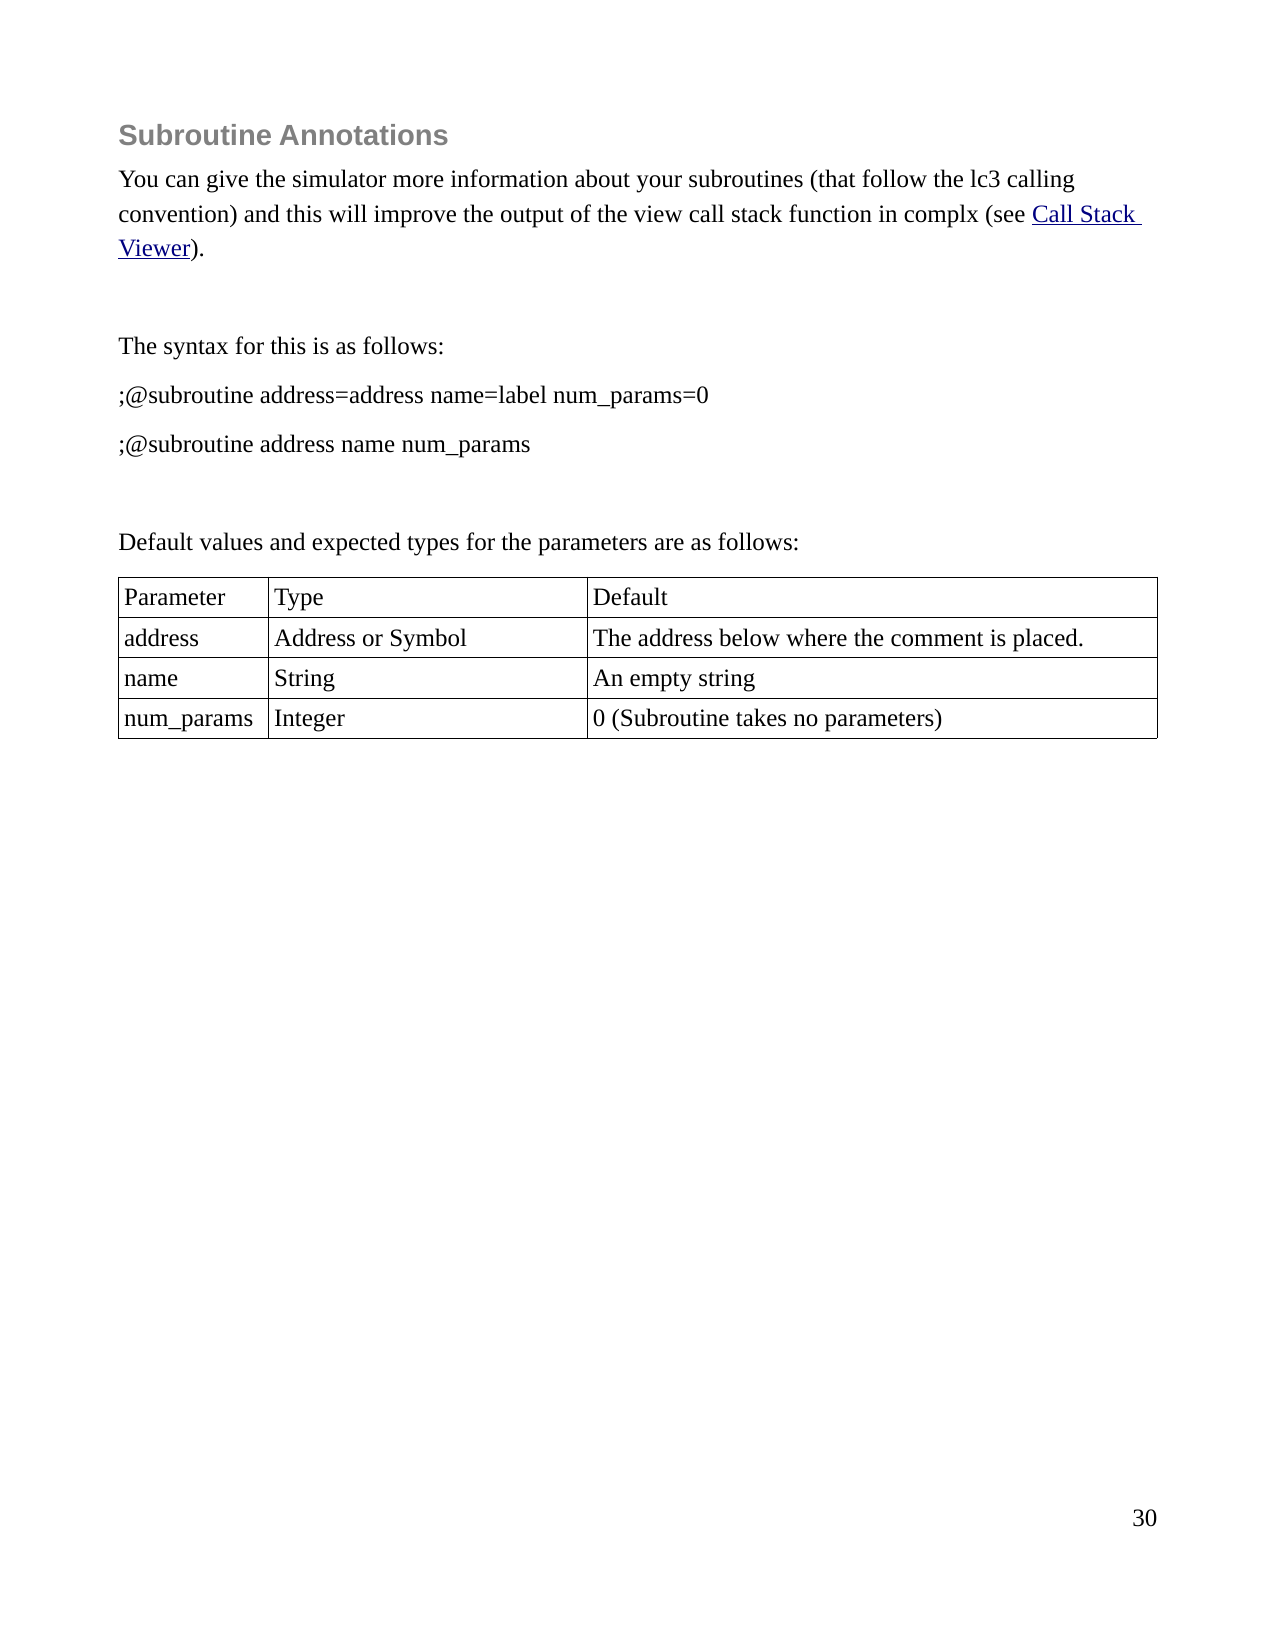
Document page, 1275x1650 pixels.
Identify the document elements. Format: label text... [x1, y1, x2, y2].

table_cell address [119, 618, 268, 657]
table_cell 0 (Subroutine takes no parameters) [588, 699, 1157, 738]
table_cell num_params [119, 699, 268, 738]
text Default values and expected types for the parameters are as follows: [118, 527, 1157, 556]
table_header Parameter [119, 578, 268, 617]
table_cell name [119, 658, 268, 697]
table_cell Integer [269, 699, 587, 738]
subtitle Subroutine Annotations [118, 118, 1157, 152]
table_cell Address or Symbol [269, 618, 587, 657]
text ;@subroutine address name num_params [118, 429, 1157, 458]
table_header Default [588, 578, 1157, 617]
table_cell An empty string [588, 658, 1157, 697]
table_cell The address below where the comment is placed. [588, 618, 1157, 657]
text The syntax for this is as follows: [118, 331, 1157, 360]
text ;@subroutine address=address name=label num_params=0 [118, 380, 1157, 409]
text You can give the simulator more information about your subroutines (that follow the lc3 calling convention) and this will improve the output of the view call stack function in complx (see Call Stack Viewer). [118, 164, 1157, 262]
table_header Type [269, 578, 587, 617]
table_cell String [269, 658, 587, 697]
